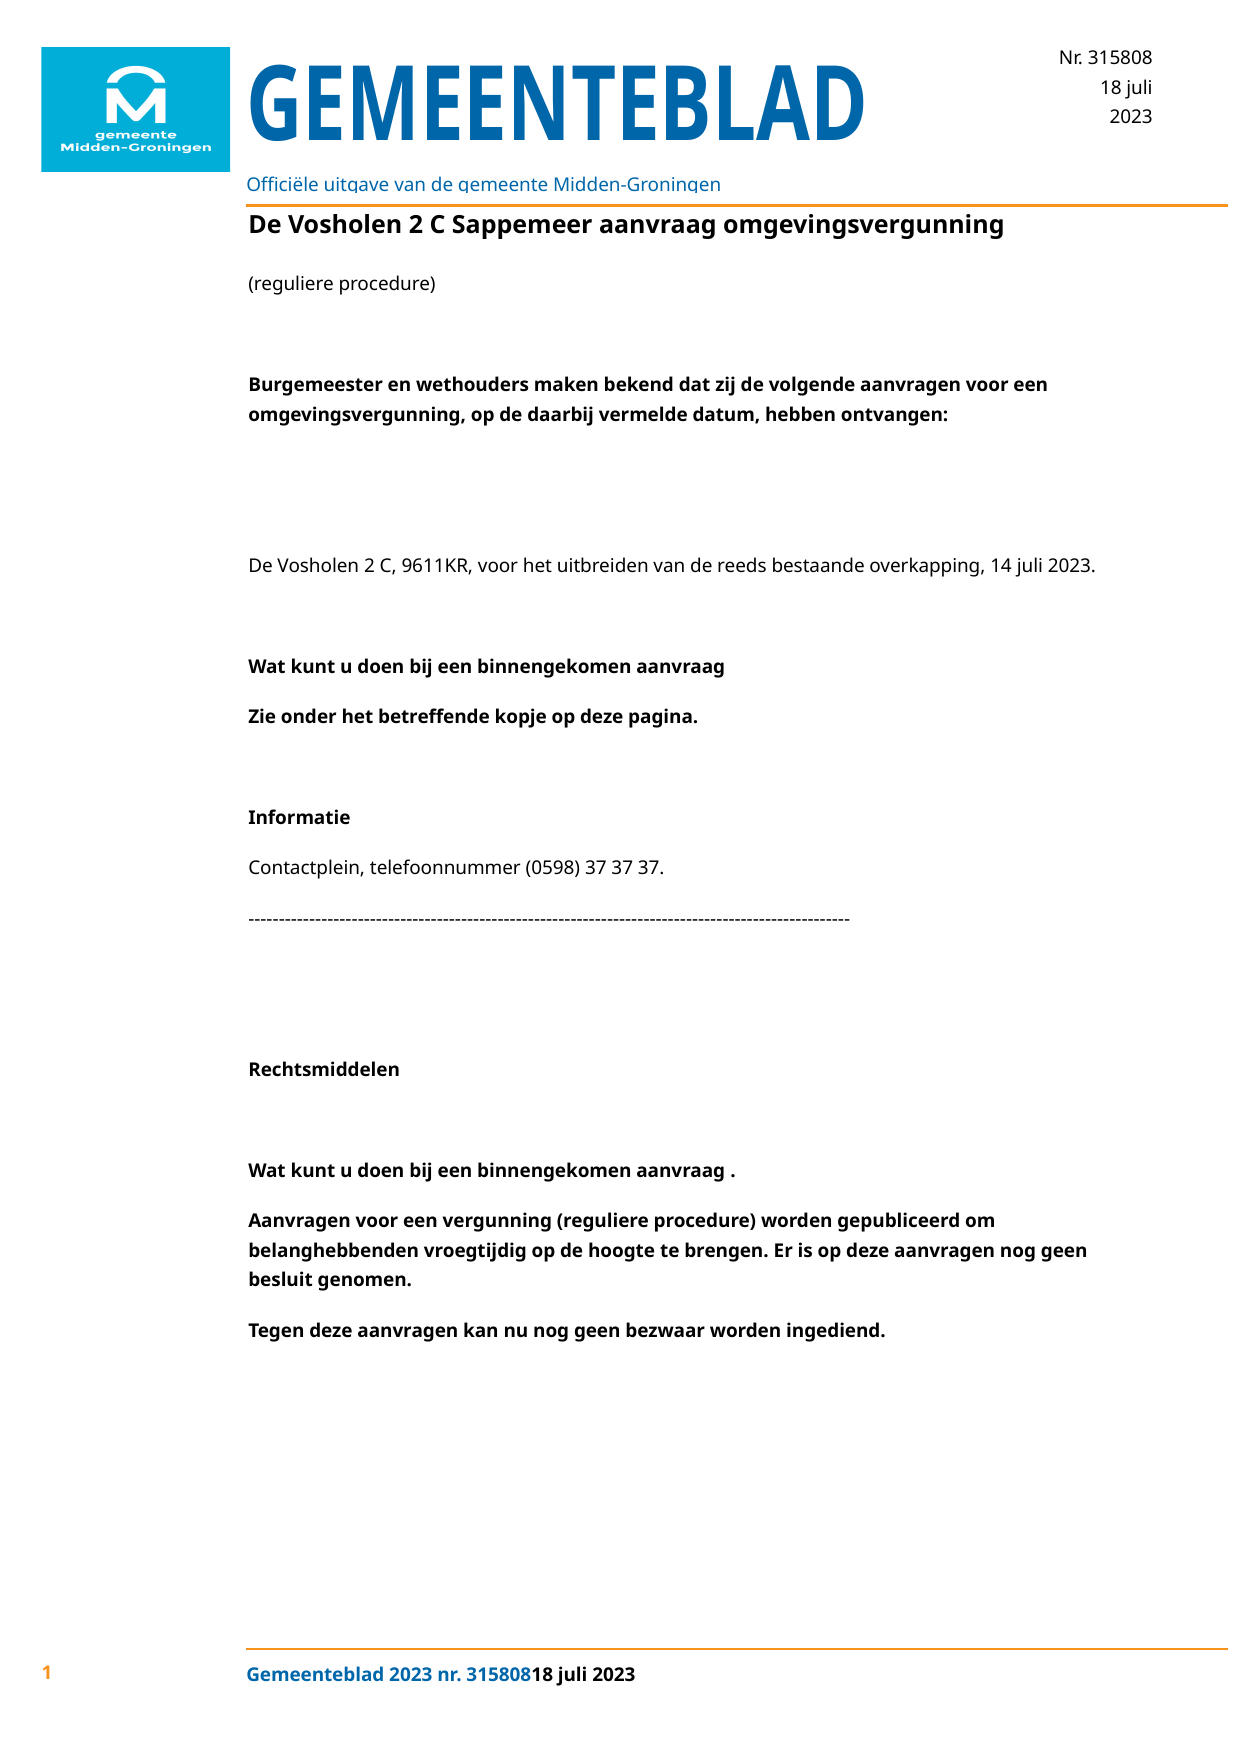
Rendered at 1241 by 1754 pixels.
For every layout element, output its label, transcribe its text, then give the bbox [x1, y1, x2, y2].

text Wat kunt u doen bij een binnengekomen aanvraag [248, 653, 1152, 678]
text Burgemeester en wethouders maken bekend dat zij de volgende aanvragen voor een omgevingsvergunning, op de daarbij vermelde datum, hebben ontvangen: [248, 371, 1152, 426]
text --------------------------------------------------------------------------------------------------- [248, 905, 1152, 931]
picture [108, 66, 164, 82]
text Wat kunt u doen bij een binnengekomen aanvraag . [248, 1157, 1152, 1183]
text Rechtsmiddelen [248, 1056, 1152, 1082]
text De Vosholen 2 C, 9611KR, voor het uitbreiden van de reeds bestaande overkapping, 14 juli 2023. [248, 552, 1152, 578]
text Aanvragen voor een vergunning (reguliere procedure) worden gepubliceerd om belanghebbenden vroegtijdig op de hoogte te brengen. Er is op deze aanvragen nog geen besluit genomen. [248, 1207, 1152, 1292]
picture [107, 89, 165, 122]
text De Vosholen 2 C Sappemeer aanvraag omgevingsvergunning [248, 207, 1152, 241]
text Contactplein, telefoonnummer (0598) 37 37 37. [248, 854, 1152, 880]
text Informatie [248, 804, 1152, 830]
text (reguliere procedure) [248, 270, 1152, 296]
text Tegen deze aanvragen kan nu nog geen bezwaar worden ingediend. [248, 1317, 1152, 1343]
picture [184, 146, 190, 153]
text Zie onder het betreffende kopje op deze pagina. [248, 703, 1152, 729]
